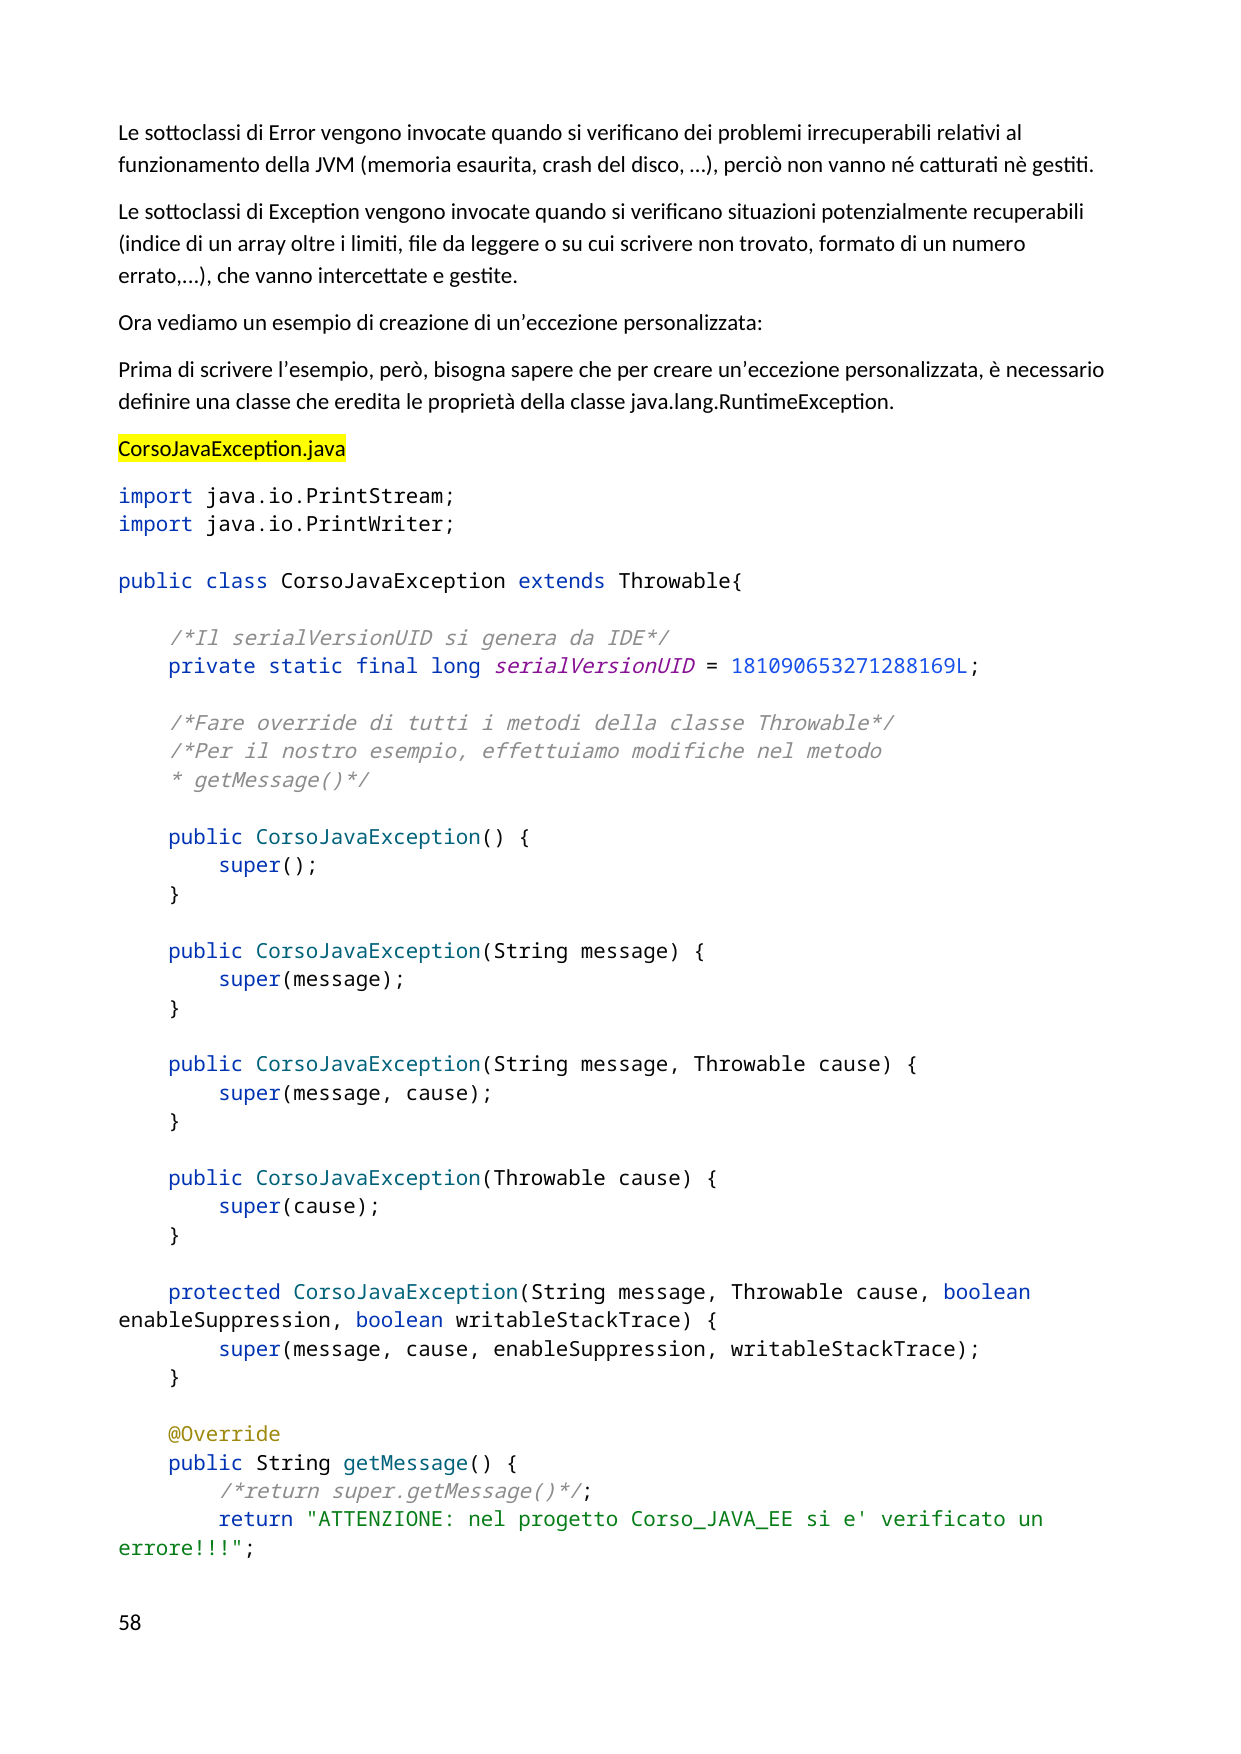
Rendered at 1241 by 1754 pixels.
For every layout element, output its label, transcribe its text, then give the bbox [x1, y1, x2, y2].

text CorsoJavaException.java [118, 434, 1122, 462]
text Le sottoclassi di Error vengono invocate quando si verificano dei problemi irrecuperabili relativi al funzionamento della JVM (memoria esaurita, crash del disco, …), perciò non vanno né catturati nè gestiti. [118, 118, 1122, 178]
text Ora vediamo un esempio di creazione di un’eccezione personalizzata: [118, 308, 1122, 336]
text Prima di scrivere l’esempio, però, bisogna sapere che per creare un’eccezione personalizzata, è necessario definire una classe che eredita le proprietà della classe java.lang.RuntimeException. [118, 355, 1122, 415]
text import java.io.PrintStream; import java.io.PrintWriter; public class CorsoJavaException extends Throwable{ /*Il serialVersionUID si genera da IDE*/ private static final long serialVersionUID = 181090653271288169L; /*Fare override di tutti i metodi della classe Throwable*/ /*Per il nostro esempio, effettuiamo modifiche nel metodo * getMessage()*/ public CorsoJavaException() { super(); } public CorsoJavaException(String message) { super(message); } public CorsoJavaException(String message, Throwable cause) { super(message, cause); } public CorsoJavaException(Throwable cause) { super(cause); } protected CorsoJavaException(String message, Throwable cause, boolean enableSuppression, boolean writableStackTrace) { super(message, cause, enableSuppression, writableStackTrace); } @Override public String getMessage() { /*return super.getMessage()*/; return "ATTENZIONE: nel progetto Corso_JAVA_EE si e' verificato un errore!!!"; [118, 481, 1122, 1561]
text Le sottoclassi di Exception vengono invocate quando si verificano situazioni potenzialmente recuperabili (indice di un array oltre i limiti, file da leggere o su cui scrivere non trovato, formato di un numero errato,...), che vanno intercettate e gestite. [118, 197, 1122, 289]
